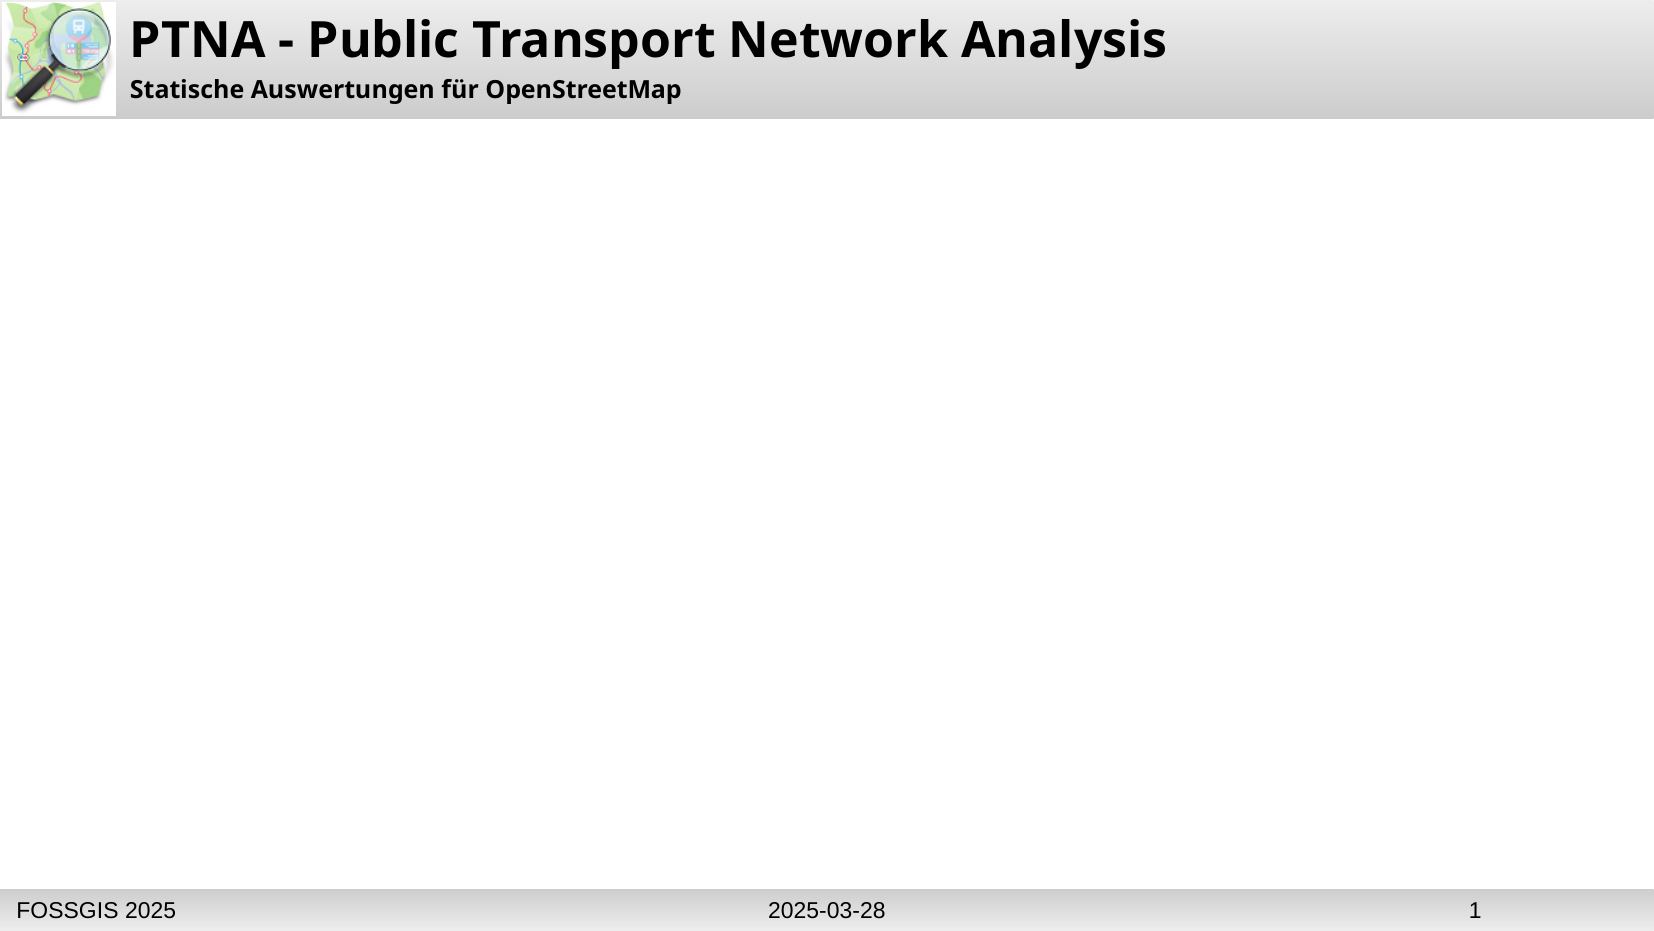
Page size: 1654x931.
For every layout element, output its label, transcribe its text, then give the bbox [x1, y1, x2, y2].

text_box Statische Auswertungen für OpenStreetMap [115, 59, 1653, 119]
text_box PTNA - Public Transport Network Analysis [115, 0, 1653, 59]
text_box [1453, 888, 1654, 931]
text_box FOSSGIS 2025 [1, 888, 203, 931]
picture [2, 2, 115, 116]
text_box 2025-03-28 [203, 889, 1453, 931]
text_box [0, 0, 115, 119]
